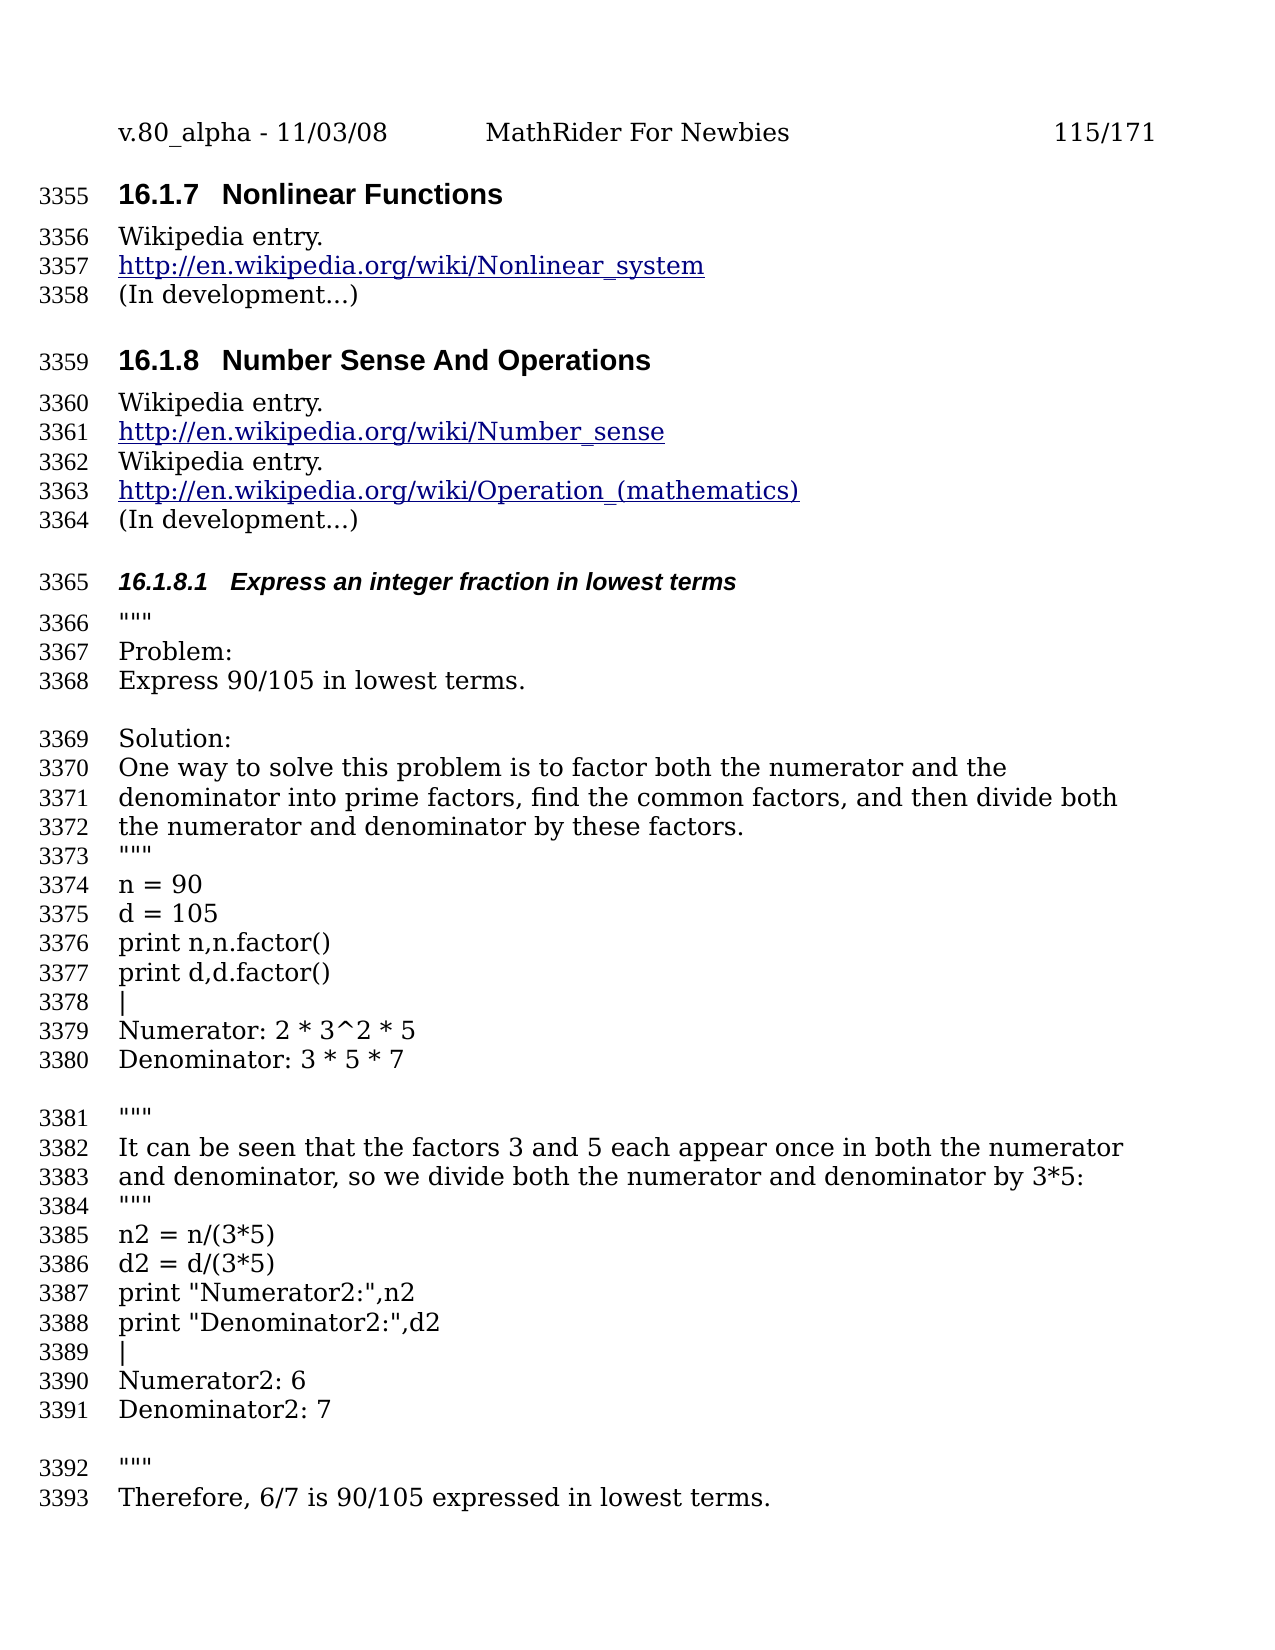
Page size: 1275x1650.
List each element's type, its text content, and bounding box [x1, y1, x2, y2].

text Denominator: 3 * 5 * 7 [118, 1045, 1157, 1074]
text """ [118, 1191, 1157, 1220]
text Therefore, 6/7 is 90/105 expressed in lowest terms. [118, 1483, 1157, 1512]
text Wikipedia entry. [118, 447, 1157, 476]
text """ [118, 608, 1157, 637]
text | [118, 1337, 1157, 1366]
text http://en.wikipedia.org/wiki/Operation_(mathematics) [118, 476, 1157, 505]
text Numerator2: 6 [118, 1366, 1157, 1395]
subtitle Number Sense And Operations [118, 343, 1157, 376]
text Problem: [118, 637, 1157, 666]
subtitle Express an integer fraction in lowest terms [118, 567, 1157, 596]
text """ [118, 1453, 1157, 1483]
text print "Numerator2:",n2 [118, 1278, 1157, 1308]
text Wikipedia entry. [118, 388, 1157, 417]
text print n,n.factor() [118, 928, 1157, 958]
text """ [118, 841, 1157, 870]
text n = 90 [118, 870, 1157, 899]
text Denominator2: 7 [118, 1395, 1157, 1424]
text """ [118, 1103, 1157, 1133]
text Solution: [118, 724, 1157, 753]
text It can be seen that the factors 3 and 5 each appear once in both the numerator and denominator, so we divide both the numerator and denominator by 3*5: [118, 1133, 1157, 1191]
text n2 = n/(3*5) [118, 1220, 1157, 1249]
text d = 105 [118, 899, 1157, 928]
text d2 = d/(3*5) [118, 1249, 1157, 1278]
text One way to solve this problem is to factor both the numerator and the denominator into prime factors, find the common factors, and then divide both the numerator and denominator by these factors. [118, 753, 1157, 841]
text http://en.wikipedia.org/wiki/Number_sense [118, 417, 1157, 447]
text Numerator: 2 * 3^2 * 5 [118, 1016, 1157, 1045]
text print "Denominator2:",d2 [118, 1308, 1157, 1337]
text (In development...) [118, 281, 1157, 310]
text | [118, 987, 1157, 1016]
subtitle Nonlinear Functions [118, 177, 1157, 210]
text Express 90/105 in lowest terms. [118, 666, 1157, 695]
text (In development...) [118, 505, 1157, 534]
text Wikipedia entry. [118, 222, 1157, 251]
text http://en.wikipedia.org/wiki/Nonlinear_system [118, 251, 1157, 281]
text print d,d.factor() [118, 958, 1157, 987]
